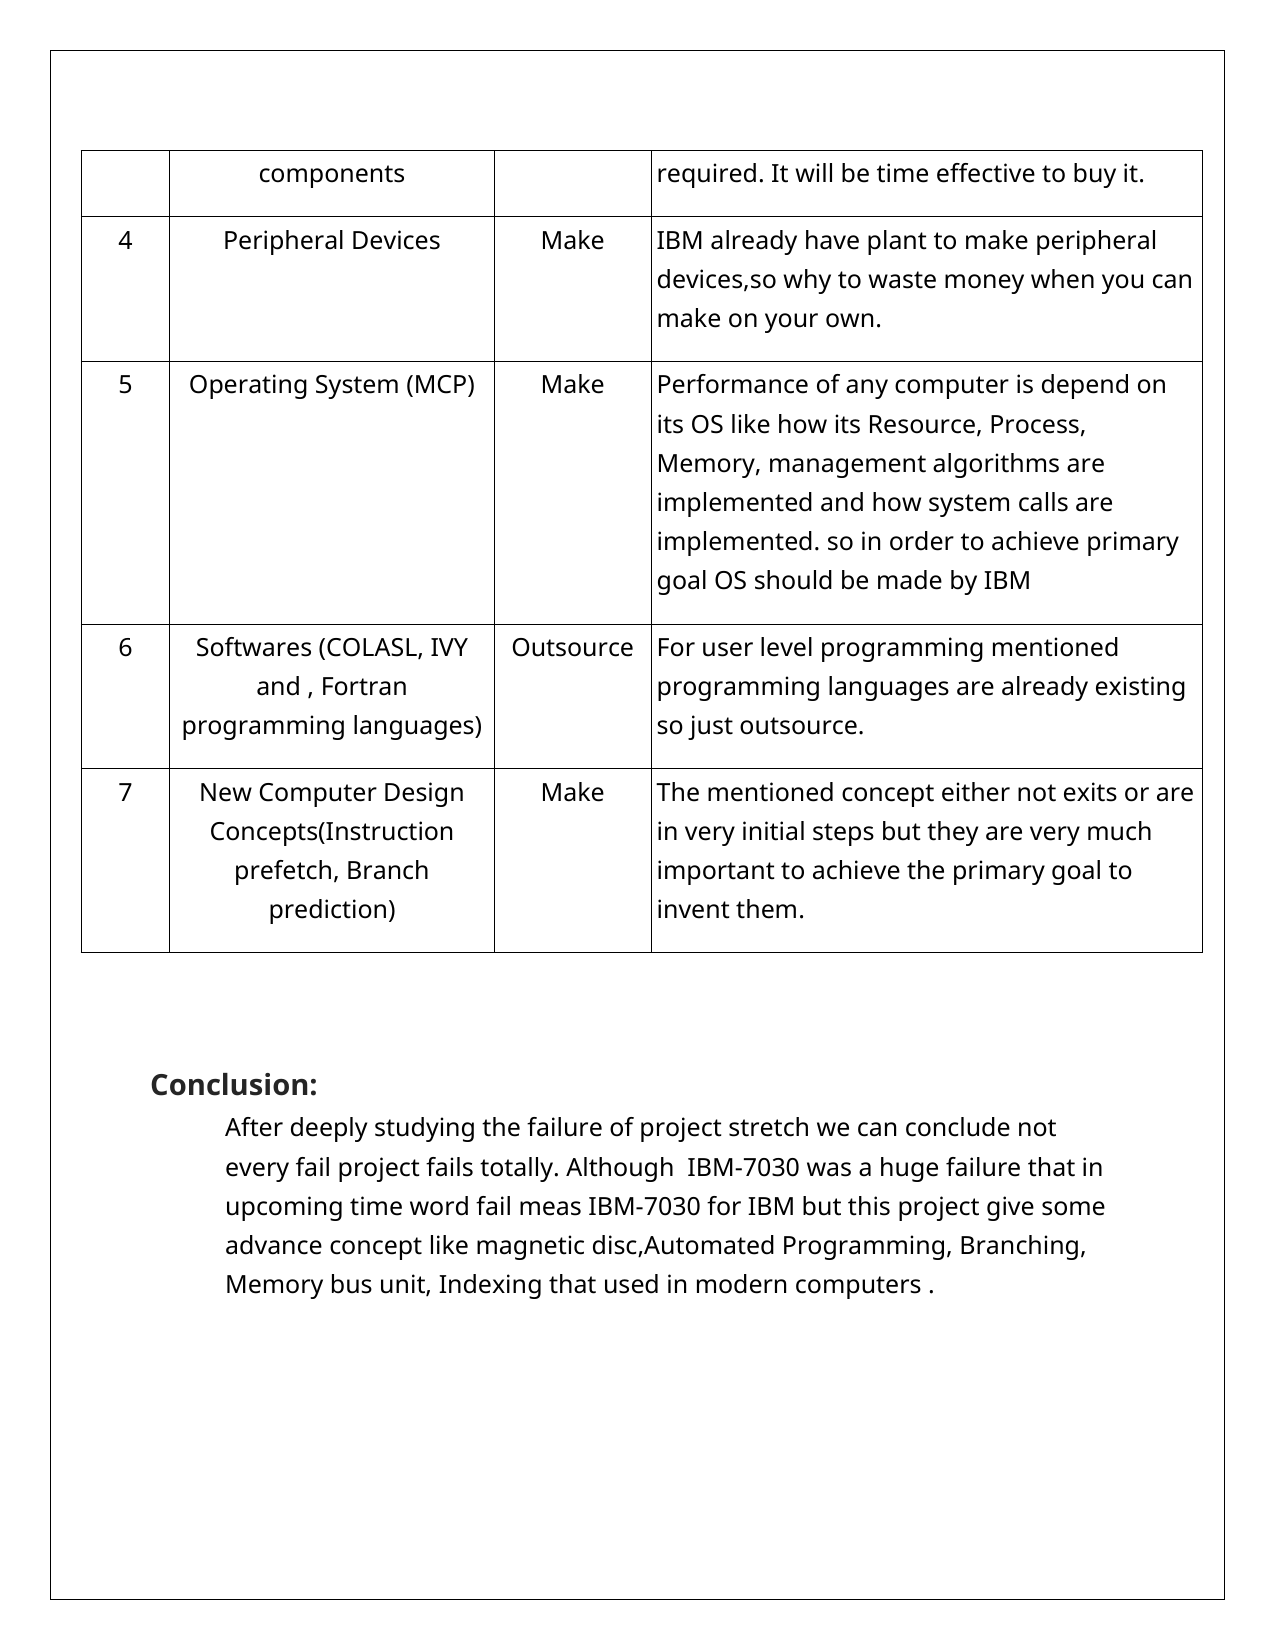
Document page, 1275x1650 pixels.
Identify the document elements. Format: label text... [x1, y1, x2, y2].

table_cell Operating System (MCP) [170, 362, 494, 623]
table_cell 4 [82, 217, 169, 361]
table_cell 5 [82, 362, 169, 623]
table_cell Make [495, 362, 651, 623]
list Conclusion: [150, 1064, 1125, 1104]
table_cell Make [495, 769, 651, 952]
table_cell New Computer Design Concepts(Instruction prefetch, Branch prediction) [170, 769, 494, 952]
table_cell The mentioned concept either not exits or are in very initial steps but they are very much important to achieve the primary goal to invent them. [652, 769, 1202, 952]
table_cell Performance of any computer is depend on its OS like how its Resource, Process, Memory, management algorithms are implemented and how system calls are implemented. so in order to achieve primary goal OS should be made by IBM [652, 362, 1202, 623]
table_cell 6 [82, 625, 169, 768]
table_cell 7 [82, 769, 169, 952]
table_cell Peripheral Devices [170, 217, 494, 361]
table_cell components [170, 151, 494, 216]
table_cell [82, 151, 169, 216]
table_cell Outsource [495, 625, 651, 768]
table_cell Make [495, 217, 651, 361]
list After deeply studying the failure of project stretch we can conclude not every fail project fails totally. Although IBM-7030 was a huge failure that in upcoming time word fail meas IBM-7030 for IBM but this project give some advance concept like magnetic disc,Automated Programming, Branching, Memory bus unit, Indexing that used in modern computers . [225, 1110, 1125, 1301]
table_cell required. It will be time effective to buy it. [652, 151, 1202, 216]
table_cell [495, 151, 651, 216]
table_cell Softwares (COLASL, IVY and , Fortran programming languages) [170, 625, 494, 768]
table_cell IBM already have plant to make peripheral devices,so why to waste money when you can make on your own. [652, 217, 1202, 361]
table_cell For user level programming mentioned programming languages are already existing so just outsource. [652, 625, 1202, 768]
